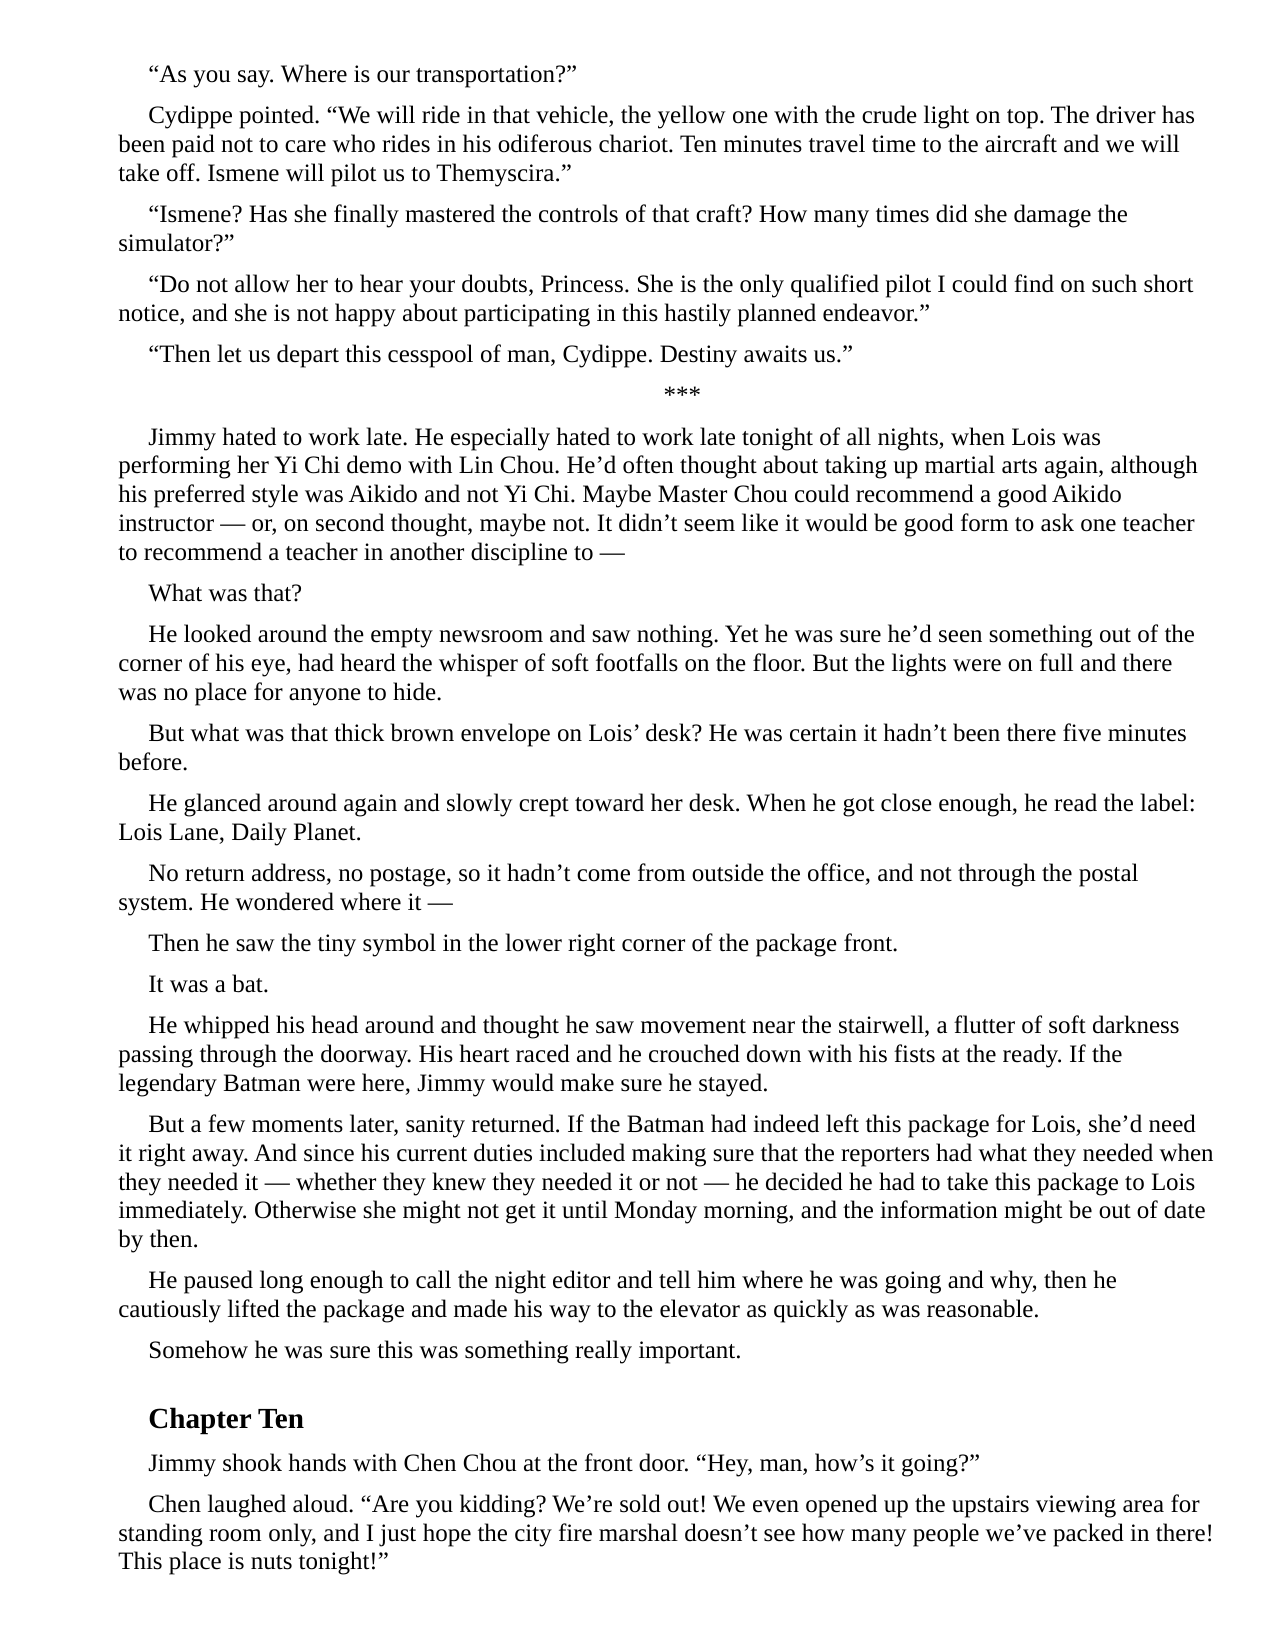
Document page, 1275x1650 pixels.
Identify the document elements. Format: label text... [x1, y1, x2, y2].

text “Then let us depart this cesspool of man, Cydippe. Destiny awaits us.” [118, 339, 1216, 368]
text He glanced around again and slowly crept toward her desk. When he got close enough, he read the label: Lois Lane, Daily Planet. [118, 788, 1216, 845]
text “Ismene? Has she finally mastered the controls of that craft? How many times did she damage the simulator?” [118, 199, 1216, 257]
text He looked around the empty newsroom and saw nothing. Yet he was sure he’d seen something out of the corner of his eye, had heard the whisper of soft footfalls on the floor. But the lights were on full and there was no place for anyone to hide. [118, 619, 1216, 705]
text No return address, no postage, so it hadn’t come from outside the office, and not through the postal system. He wondered where it — [118, 858, 1216, 915]
text Chen laughed aloud. “Are you kidding? We’re sold out! We even opened up the upstairs viewing area for standing room only, and I just hope the city fire marshal doesn’t see how many people we’ve packed in there! This place is nuts tonight!” [118, 1489, 1216, 1575]
text But a few moments later, sanity returned. If the Batman had indeed left this package for Lois, she’d need it right away. And since his current duties included making sure that the reporters had what they needed when they needed it — whether they knew they needed it or not — he decided he had to take this package to Lois immediately. Otherwise she might not get it until Monday morning, and the information might be out of date by then. [118, 1109, 1216, 1253]
text *** [118, 380, 1216, 409]
text Cydippe pointed. “We will ride in that vehicle, the yellow one with the crude light on top. The driver has been paid not to care who rides in his odiferous chariot. Ten minutes travel time to the aircraft and we will take off. Ismene will pilot us to Themyscira.” [118, 100, 1216, 187]
text Then he saw the tiny symbol in the lower right corner of the package front. [118, 928, 1216, 957]
text “Do not allow her to hear your doubts, Princess. She is the only qualified pilot I could find on such short notice, and she is not happy about participating in this hastily planned endeavor.” [118, 269, 1216, 327]
subtitle Chapter Ten [118, 1402, 1216, 1435]
text But what was that thick brown envelope on Lois’ desk? He was certain it hadn’t been there five minutes before. [118, 718, 1216, 775]
text It was a bat. [118, 969, 1216, 998]
text Jimmy hated to work late. He especially hated to work late tonight of all nights, when Lois was performing her Yi Chi demo with Lin Chou. He’d often thought about taking up martial arts again, although his preferred style was Aikido and not Yi Chi. Maybe Master Chou could recommend a good Aikido instructor — or, on second thought, maybe not. It didn’t seem like it would be good form to ask one teacher to recommend a teacher in another discipline to — [118, 422, 1216, 565]
text He whipped his head around and thought he saw movement near the stairwell, a flutter of soft darkness passing through the doorway. His heart raced and he crouched down with his fists at the ready. If the legendary Batman were here, Jimmy would make sure he stayed. [118, 1010, 1216, 1097]
text He paused long enough to call the night editor and tell him where he was going and why, then he cautiously lifted the package and made his way to the elevator as quickly as was reasonable. [118, 1265, 1216, 1323]
text What was that? [118, 578, 1216, 607]
text Somehow he was sure this was something really important. [118, 1335, 1216, 1364]
text “As you say. Where is our transportation?” [118, 59, 1216, 88]
text Jimmy shook hands with Chen Chou at the front door. “Hey, man, how’s it going?” [118, 1448, 1216, 1476]
